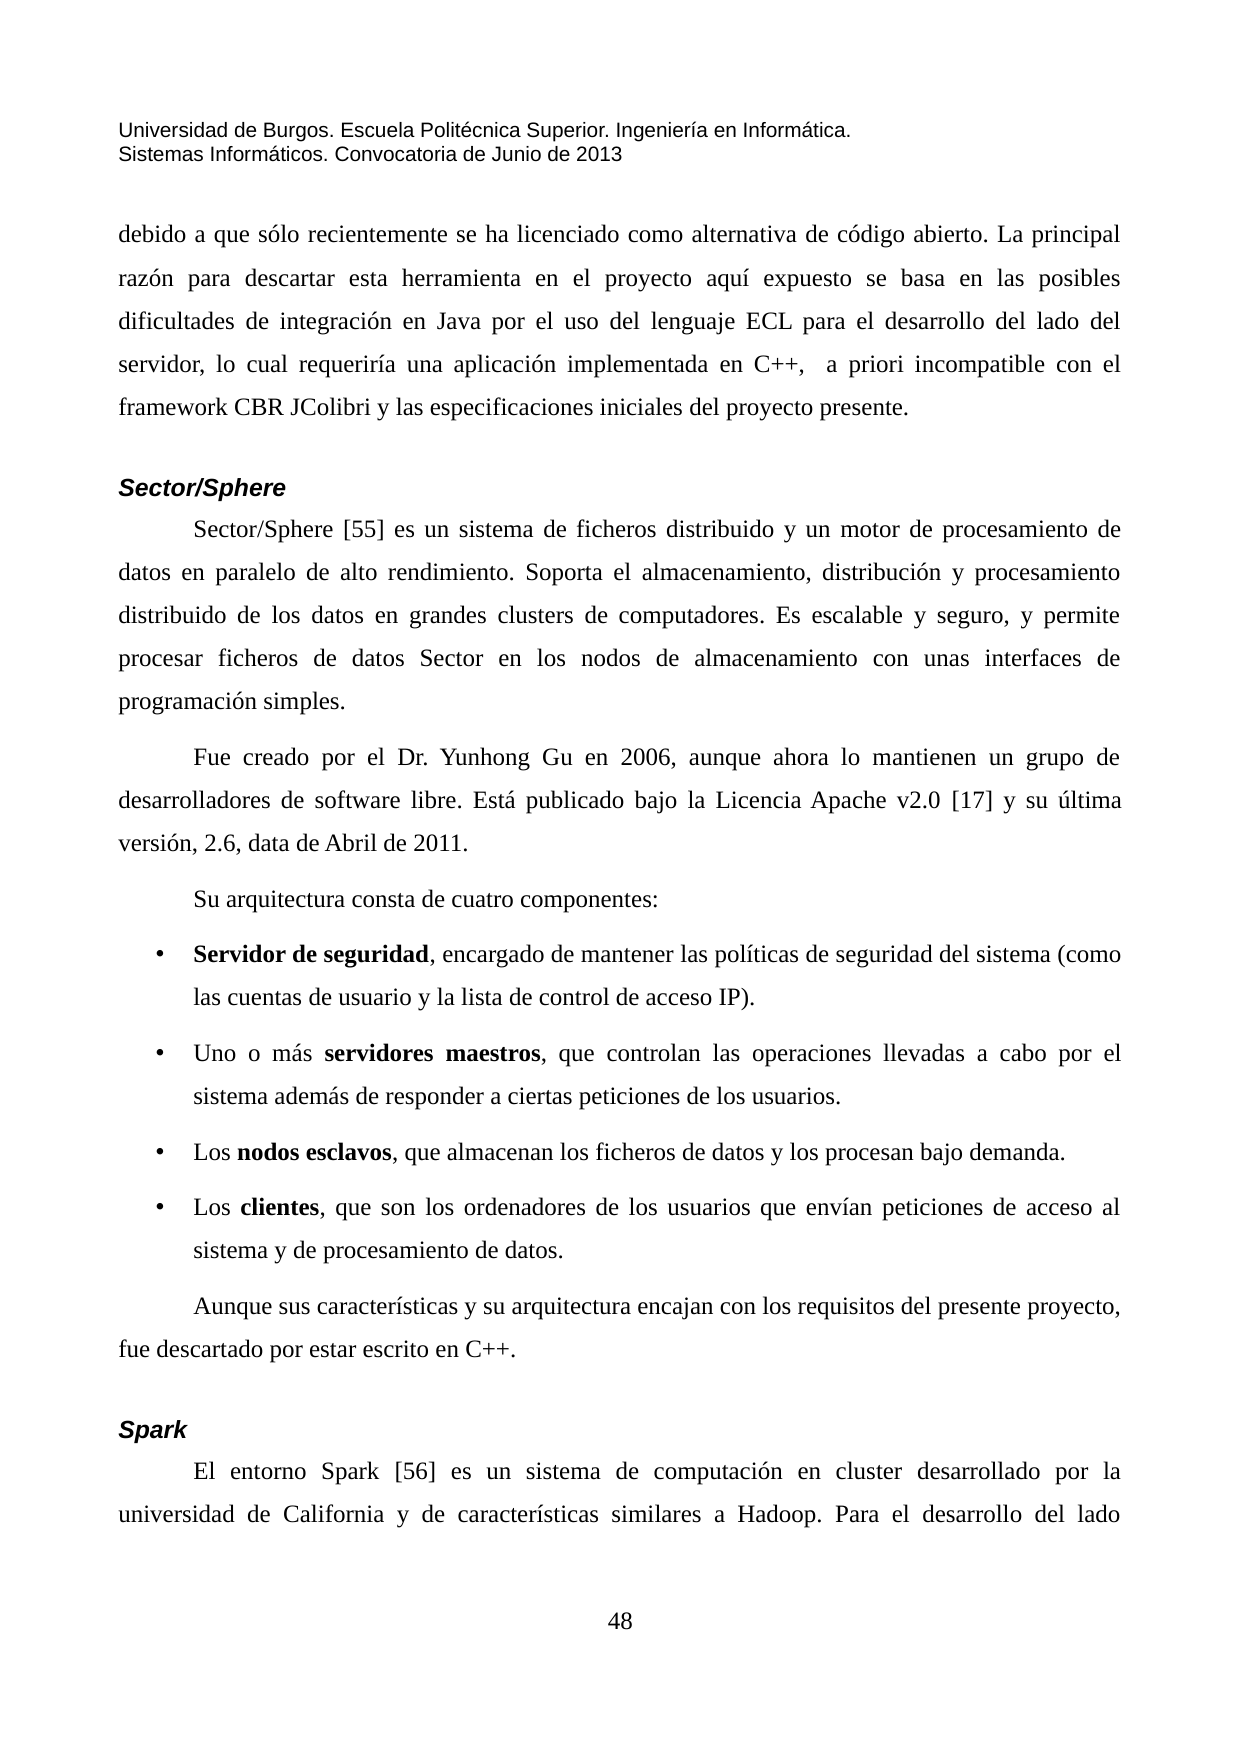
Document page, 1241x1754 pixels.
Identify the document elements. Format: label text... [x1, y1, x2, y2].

text Sector/Sphere [55] es un sistema de ficheros distribuido y un motor de procesamiento de datos en paralelo de alto rendimiento. Soporta el almacenamiento, distribución y procesamiento distribuido de los datos en grandes clusters de computadores. Es escalable y seguro, y permite procesar ficheros de datos Sector en los nodos de almacenamiento con unas interfaces de programación simples. [118, 514, 1122, 715]
text Su arquitectura consta de cuatro componentes: [118, 884, 1122, 912]
text Fue creado por el Dr. Yunhong Gu en 2006, aunque ahora lo mantienen un grupo de desarrolladores de software libre. Está publicado bajo la Licencia Apache v2.0 [17] y su última versión, 2.6, data de Abril de 2011. [118, 742, 1122, 857]
subtitle Spark [118, 1415, 1122, 1443]
list Uno o más servidores maestros, que controlan las operaciones llevadas a cabo por el sistema además de responder a ciertas peticiones de los usuarios. [156, 1038, 1122, 1110]
subtitle Sector/Sphere [118, 473, 1122, 501]
text Aunque sus características y su arquitectura encajan con los requisitos del presente proyecto, fue descartado por estar escrito en C++. [118, 1291, 1122, 1363]
list Servidor de seguridad, encargado de mantener las políticas de seguridad del sistema (como las cuentas de usuario y la lista de control de acceso IP). [156, 939, 1122, 1011]
list Los clientes, que son los ordenadores de los usuarios que envían peticiones de acceso al sistema y de procesamiento de datos. [156, 1192, 1122, 1264]
text debido a que sólo recientemente se ha licenciado como alternativa de código abierto. La principal razón para descartar esta herramienta en el proyecto aquí expuesto se basa en las posibles dificultades de integración en Java por el uso del lenguaje ECL para el desarrollo del lado del servidor, lo cual requeriría una aplicación implementada en C++, a priori incompatible con el framework CBR JColibri y las especificaciones iniciales del proyecto presente. [118, 219, 1122, 421]
list Los nodos esclavos, que almacenan los ficheros de datos y los procesan bajo demanda. [156, 1137, 1122, 1166]
text El entorno Spark [56] es un sistema de computación en cluster desarrollado por la universidad de California y de características similares a Hadoop. Para el desarrollo del lado [118, 1456, 1122, 1528]
